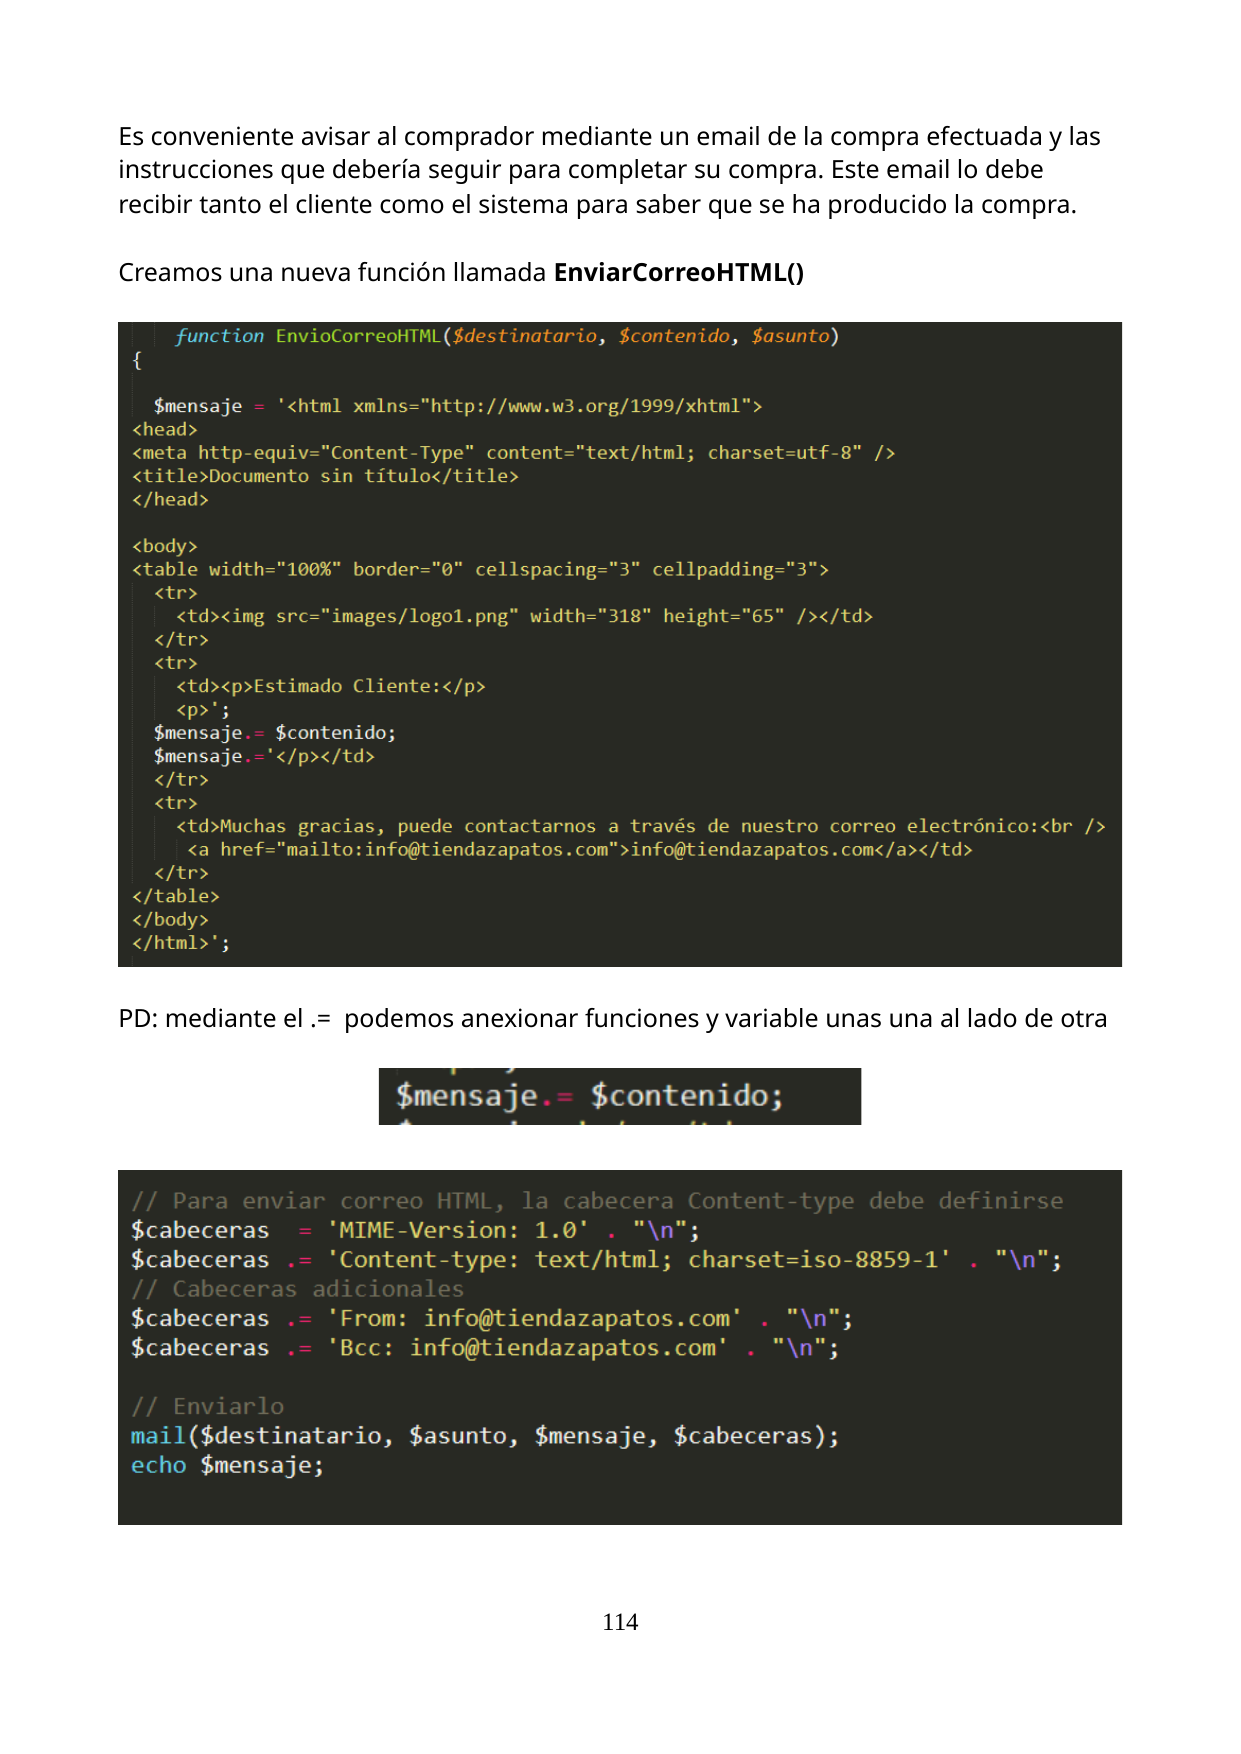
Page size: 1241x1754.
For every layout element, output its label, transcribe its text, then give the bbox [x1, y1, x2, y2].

text Creamos una nueva función llamada EnviarCorreoHTML() [118, 254, 1122, 288]
picture [378, 1068, 862, 1125]
picture [118, 322, 1123, 967]
text Es conveniente avisar al comprador mediante un email de la compra efectuada y las instrucciones que debería seguir para completar su compra. Este email lo debe recibir tanto el cliente como el sistema para saber que se ha producido la compra. [118, 118, 1122, 220]
text PD: mediante el .= podemos anexionar funciones y variable unas una al lado de otra [118, 1000, 1122, 1034]
picture [118, 1170, 1123, 1525]
